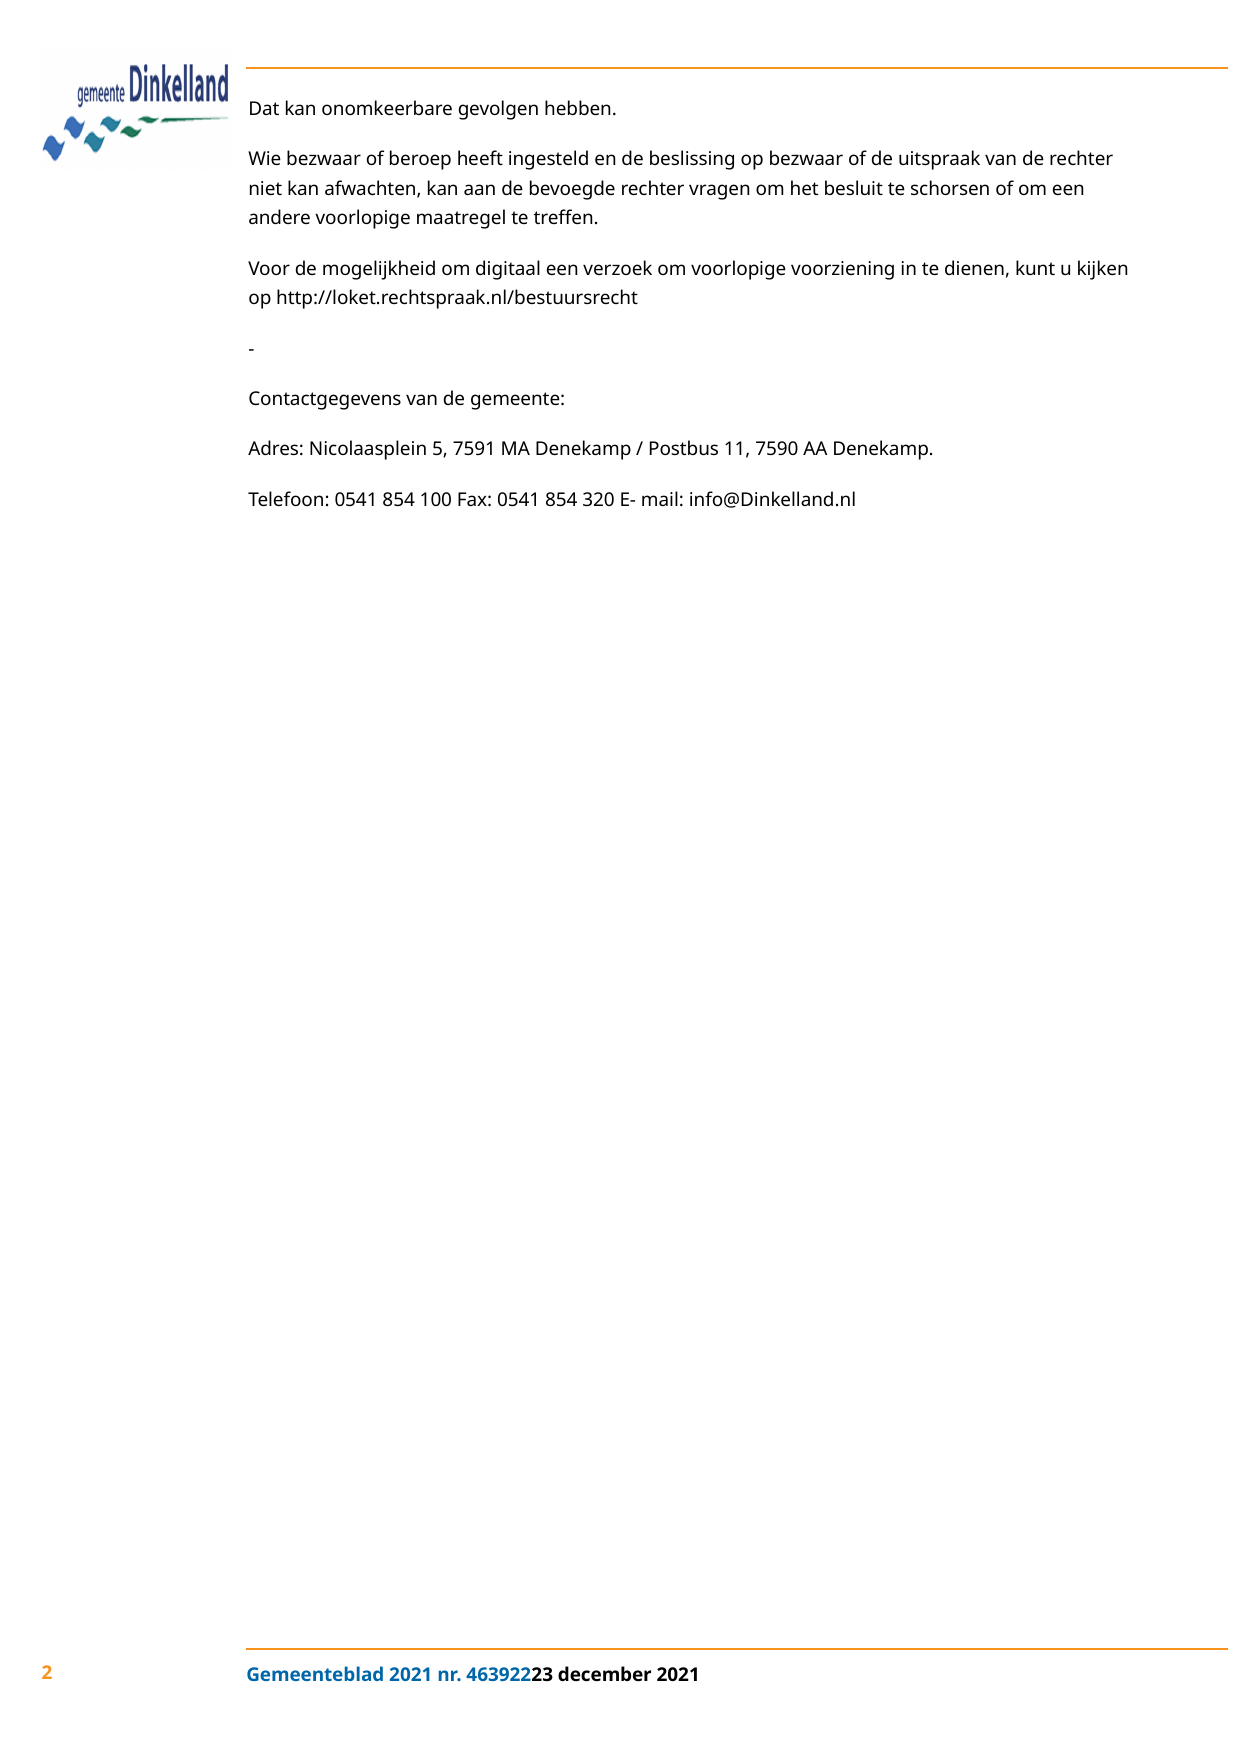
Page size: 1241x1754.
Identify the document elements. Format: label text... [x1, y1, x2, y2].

text Dat kan onomkeerbare gevolgen hebben. [248, 95, 1152, 121]
picture [41, 47, 231, 172]
text - [248, 335, 1152, 361]
text Voor de mogelijkheid om digitaal een verzoek om voorlopige voorziening in te dienen, kunt u kijken op http://loket.rechtspraak.nl/bestuursrecht [248, 255, 1152, 310]
text Adres: Nicolaasplein 5, 7591 MA Denekamp / Postbus 11, 7590 AA Denekamp. [248, 436, 1152, 461]
text Wie bezwaar of beroep heeft ingesteld en de beslissing op bezwaar of de uitspraak van de rechter niet kan afwachten, kan aan de bevoegde rechter vragen om het besluit te schorsen of om een andere voorlopige maatregel te treffen. [248, 145, 1152, 230]
text Contactgegevens van de gemeente: [248, 385, 1152, 411]
text Telefoon: 0541 854 100 Fax: 0541 854 320 E- mail: info@Dinkelland.nl [248, 486, 1152, 512]
